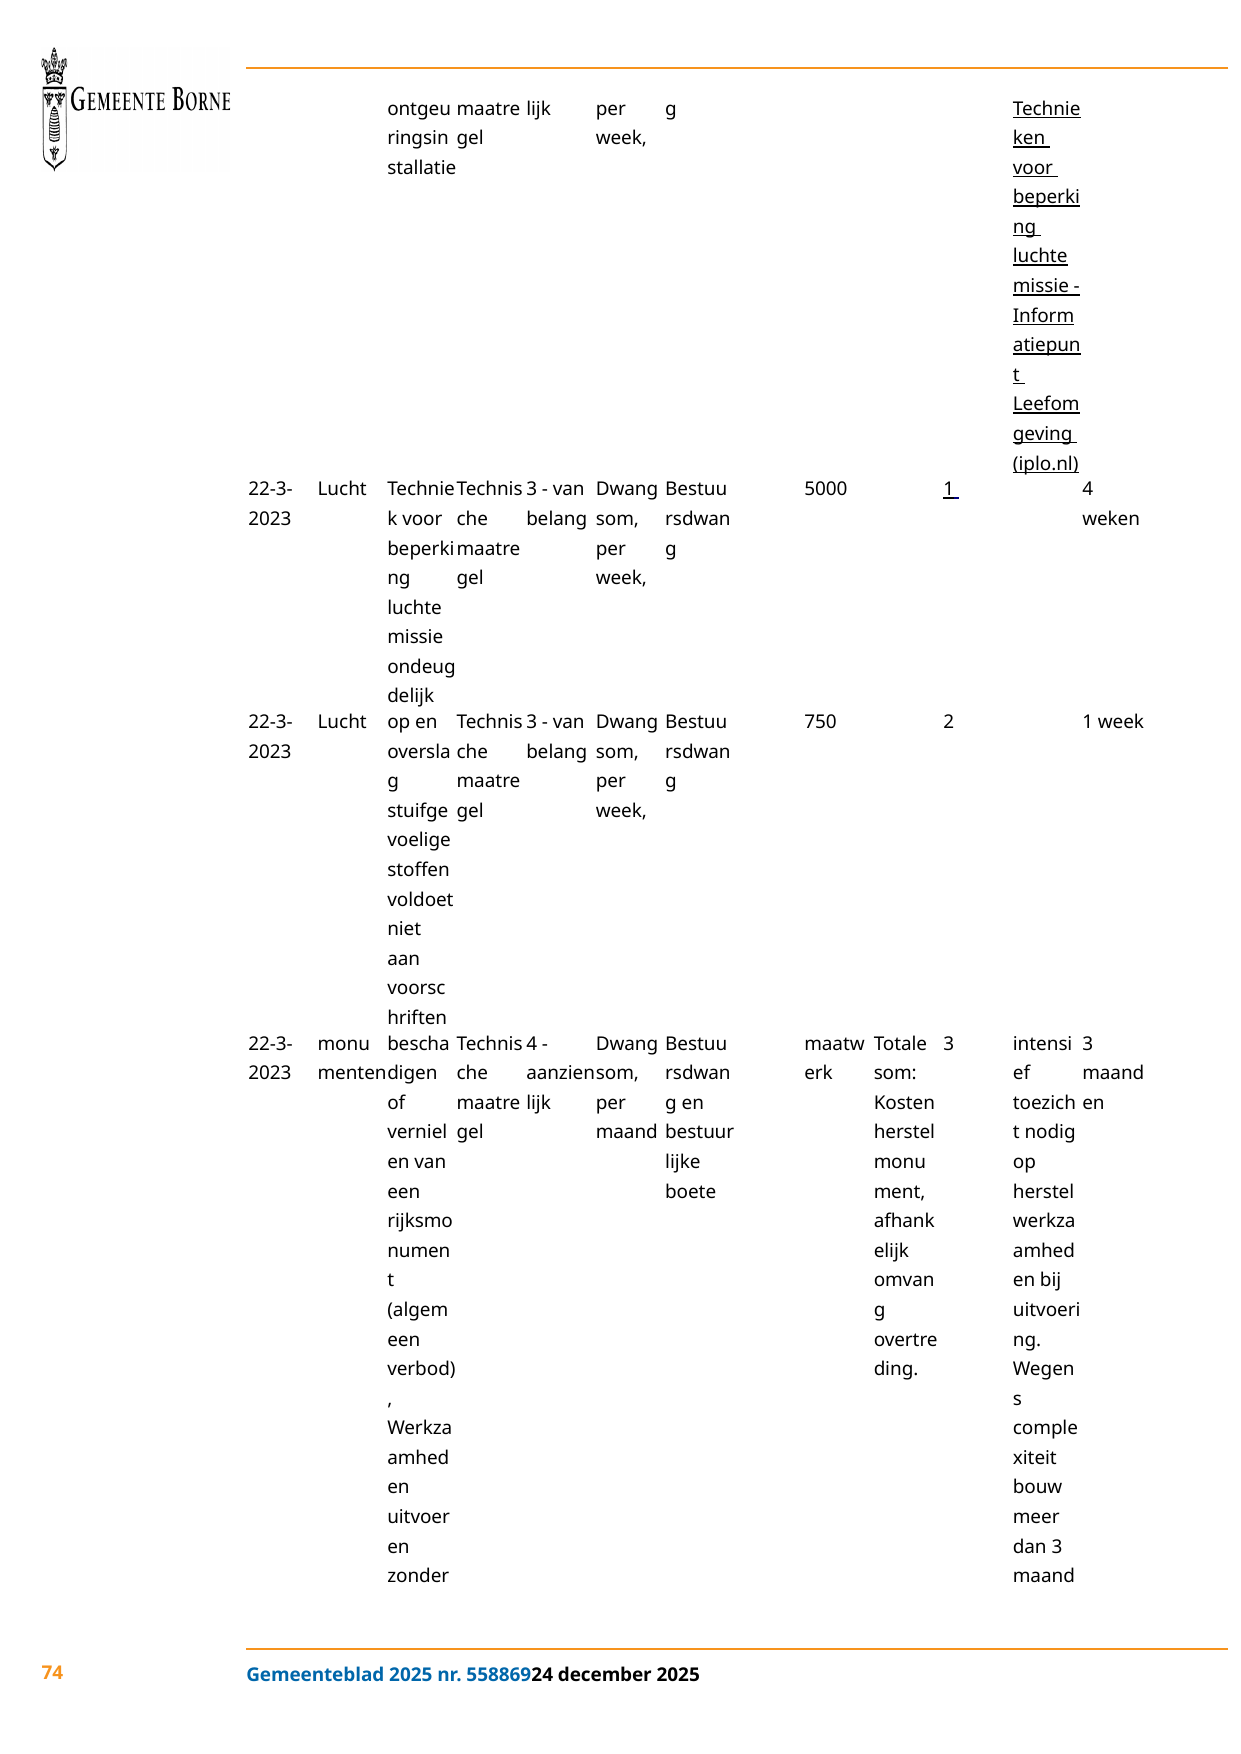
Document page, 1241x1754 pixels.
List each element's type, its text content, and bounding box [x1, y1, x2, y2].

table_cell 4 - aanzienlijk [526, 1030, 596, 1588]
table_cell [735, 476, 804, 708]
table_cell [1082, 95, 1152, 476]
table_cell beschadigen of vernielen van een rijksmonument (algemeen verbod), Werkzaamheden uitvoeren zonder [387, 1030, 456, 1588]
table_cell [1013, 476, 1082, 708]
table_cell 3 [943, 1030, 1013, 1588]
picture [41, 47, 231, 172]
table_cell [318, 95, 387, 476]
table_cell [874, 476, 943, 708]
table_cell [248, 95, 317, 476]
table_cell 2 [943, 708, 1013, 1030]
table_cell 750 [804, 708, 873, 1030]
table_cell [1013, 708, 1082, 1030]
table_cell Lucht [318, 476, 387, 708]
table_cell [804, 95, 873, 476]
table_cell Lucht [318, 708, 387, 1030]
table_cell [874, 95, 943, 476]
table_cell per week, [596, 95, 665, 476]
table_cell 22-3-2023 [248, 1030, 317, 1588]
table_cell 1 week [1082, 708, 1152, 1030]
table_cell [735, 1030, 804, 1588]
table_cell 22-3-2023 [248, 708, 317, 1030]
table_cell 3 maanden [1082, 1030, 1152, 1588]
table_cell intensief toezicht nodig op herstelwerkzaamheden bij uitvoering. Wegens complexiteit bouw meer dan 3 maand [1013, 1030, 1082, 1588]
table_cell Bestuursdwang [665, 476, 734, 708]
table_cell Techniek voor beperking luchtemissie ondeugdelijk [387, 476, 456, 708]
table_cell ontgeuringsinstallatie [387, 95, 456, 476]
table_cell Dwangsom, per week, [596, 708, 665, 1030]
table_cell maatwerk [804, 1030, 873, 1588]
table_cell [874, 708, 943, 1030]
table_cell 5000 [804, 476, 873, 708]
table_cell Bestuursdwang en bestuurlijke boete [665, 1030, 734, 1588]
table_cell 22-3-2023 [248, 476, 317, 708]
table_cell Technische maatregel [456, 1030, 526, 1588]
table_cell Technische maatregel [456, 708, 526, 1030]
table_cell Technieken voor beperking luchtemissie - Informatiepunt Leefomgeving (iplo.nl) [1013, 95, 1082, 476]
table_cell monumenten [318, 1030, 387, 1588]
table_cell [735, 95, 804, 476]
table_cell Dwangsom, per week, [596, 476, 665, 708]
table_cell 3 - van belang [526, 476, 596, 708]
table_cell g [665, 95, 734, 476]
table_cell 1 [943, 476, 1013, 708]
table_cell op en overslag stuifgevoelige stoffen voldoet niet aan voorschriften [387, 708, 456, 1030]
table_cell 3 - van belang [526, 708, 596, 1030]
table_cell Totale som: Kosten herstel monument, afhankelijk omvang overtreding. [874, 1030, 943, 1588]
table_cell 4 weken [1082, 476, 1152, 708]
table_cell Technische maatregel [456, 476, 526, 708]
table_cell maatregel [456, 95, 526, 476]
table_cell [735, 708, 804, 1030]
table_cell Dwangsom, per maand [596, 1030, 665, 1588]
table_cell [943, 95, 1013, 476]
table_cell Bestuursdwang [665, 708, 734, 1030]
table_cell lijk [526, 95, 596, 476]
